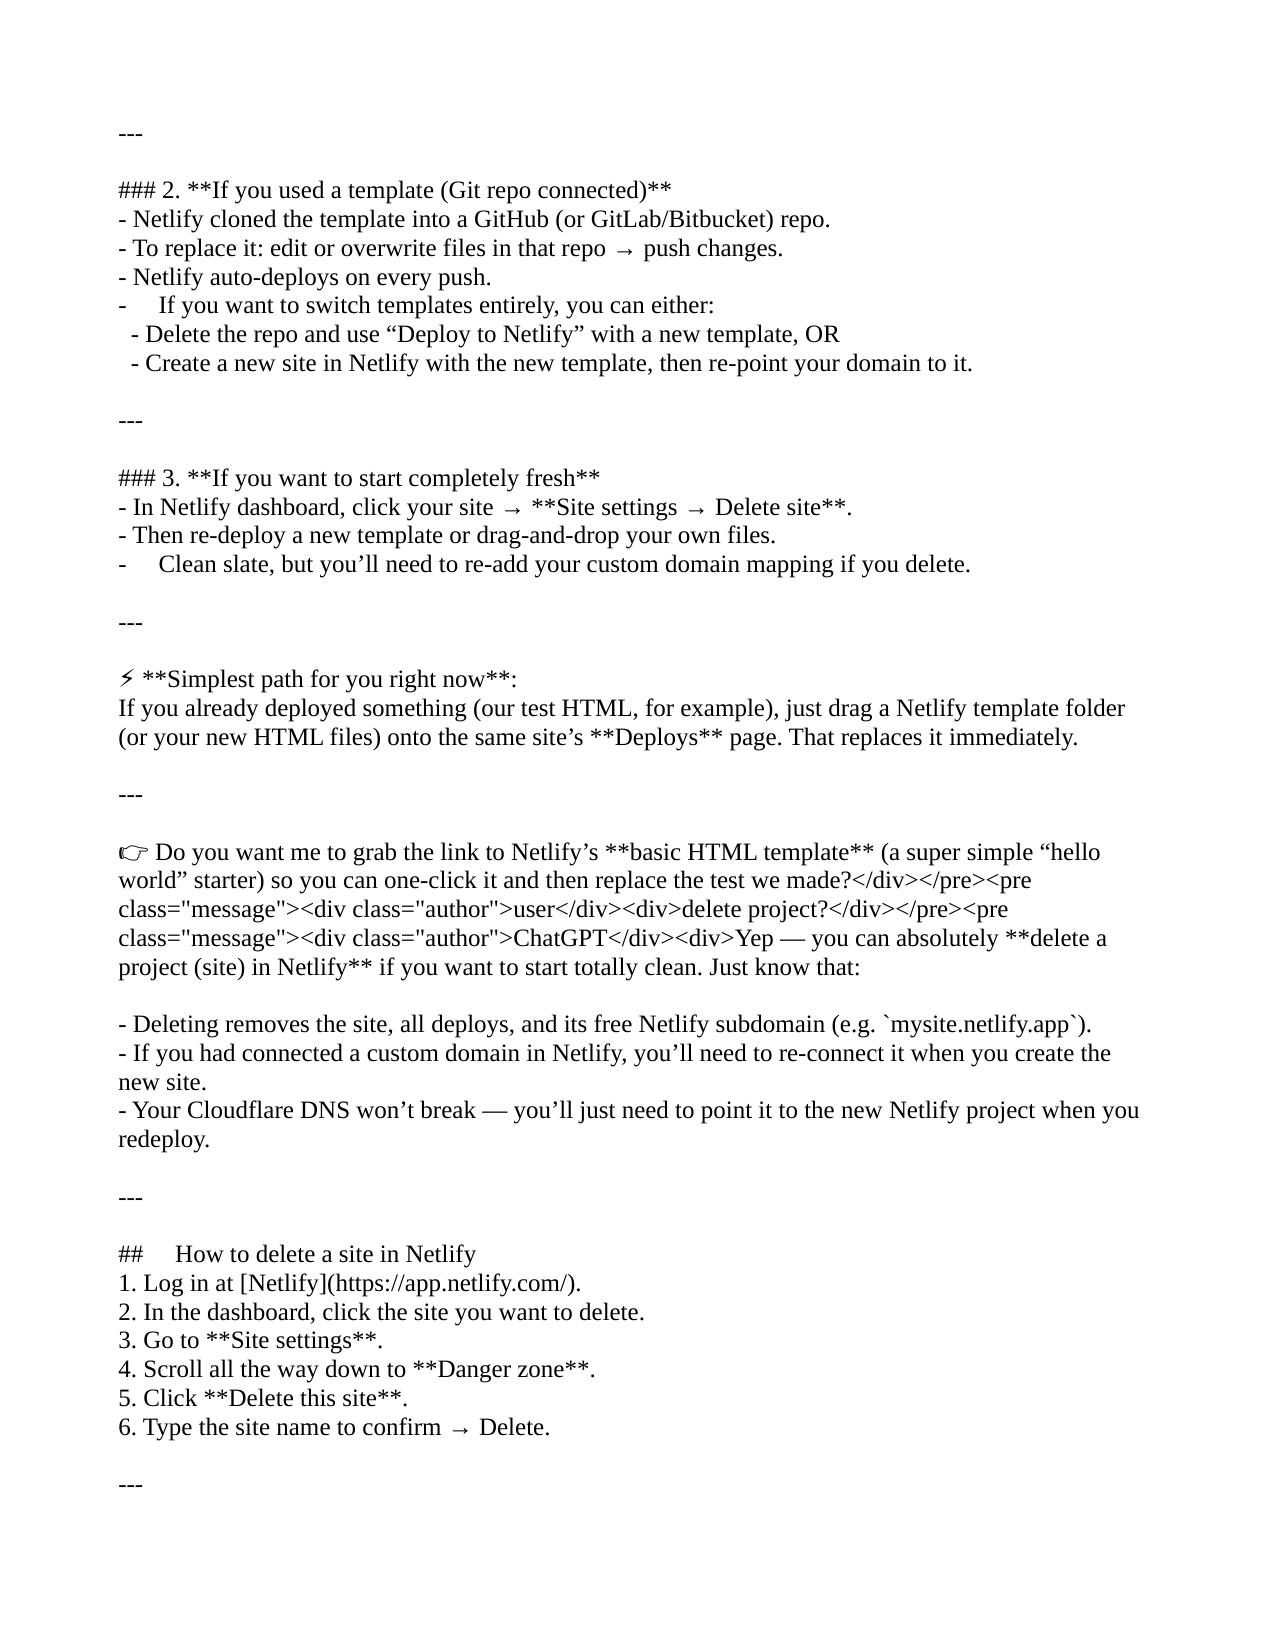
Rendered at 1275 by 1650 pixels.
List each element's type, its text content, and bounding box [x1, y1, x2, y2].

text - In Netlify dashboard, click your site → **Site settings → Delete site**. [118, 492, 1157, 521]
text - Then re-deploy a new template or drag-and-drop your own files. [118, 521, 1157, 549]
text - Delete the repo and use “Deploy to Netlify” with a new template, OR [118, 319, 1157, 348]
text - Netlify auto-deploys on every push. [118, 262, 1157, 291]
text 3. Go to **Site settings**. [118, 1326, 1157, 1354]
text 5. Click **Delete this site**. [118, 1383, 1157, 1412]
text --- [118, 1469, 1157, 1498]
text 2. In the dashboard, click the site you want to delete. [118, 1297, 1157, 1326]
text --- [118, 406, 1157, 434]
text - Your Cloudflare DNS won’t break — you’ll just need to point it to the new Netlify project when you redeploy. [118, 1096, 1157, 1153]
text --- [118, 118, 1157, 147]
text --- [118, 779, 1157, 808]
text 4. Scroll all the way down to **Danger zone**. [118, 1354, 1157, 1383]
text ### 2. **If you used a template (Git repo connected)** [118, 176, 1157, 204]
text 6. Type the site name to confirm → Delete. [118, 1412, 1157, 1441]
text ### 3. **If you want to start completely fresh** [118, 463, 1157, 492]
text If you already deployed something (our test HTML, for example), just drag a Netlify template folder (or your new HTML files) onto the same site’s **Deploys** page. That replaces it immediately. [118, 693, 1157, 751]
text - To replace it: edit or overwrite files in that repo → push changes. [118, 233, 1157, 262]
text ## 🔄 How to delete a site in Netlify [118, 1239, 1157, 1268]
text - ✅ If you want to switch templates entirely, you can either: [118, 291, 1157, 319]
text 👉 Do you want me to grab the link to Netlify’s **basic HTML template** (a super simple “hello world” starter) so you can one-click it and then replace the test we made?</div></pre><pre class="message"><div class="author">user</div><div>delete project?</div></pre><pre class="message"><div class="author">ChatGPT</div><div>Yep — you can absolutely **delete a project (site) in Netlify** if you want to start totally clean. Just know that: [118, 837, 1157, 981]
text ⚡ **Simplest path for you right now**: [118, 664, 1157, 693]
text - ✅ Clean slate, but you’ll need to re-add your custom domain mapping if you delete. [118, 549, 1157, 578]
text --- [118, 607, 1157, 636]
text - If you had connected a custom domain in Netlify, you’ll need to re-connect it when you create the new site. [118, 1038, 1157, 1096]
text --- [118, 1182, 1157, 1211]
text - Netlify cloned the template into a GitHub (or GitLab/Bitbucket) repo. [118, 204, 1157, 233]
text - Create a new site in Netlify with the new template, then re-point your domain to it. [118, 348, 1157, 377]
text - Deleting removes the site, all deploys, and its free Netlify subdomain (e.g. `mysite.netlify.app`). [118, 1009, 1157, 1038]
text 1. Log in at [Netlify](https://app.netlify.com/). [118, 1268, 1157, 1297]
